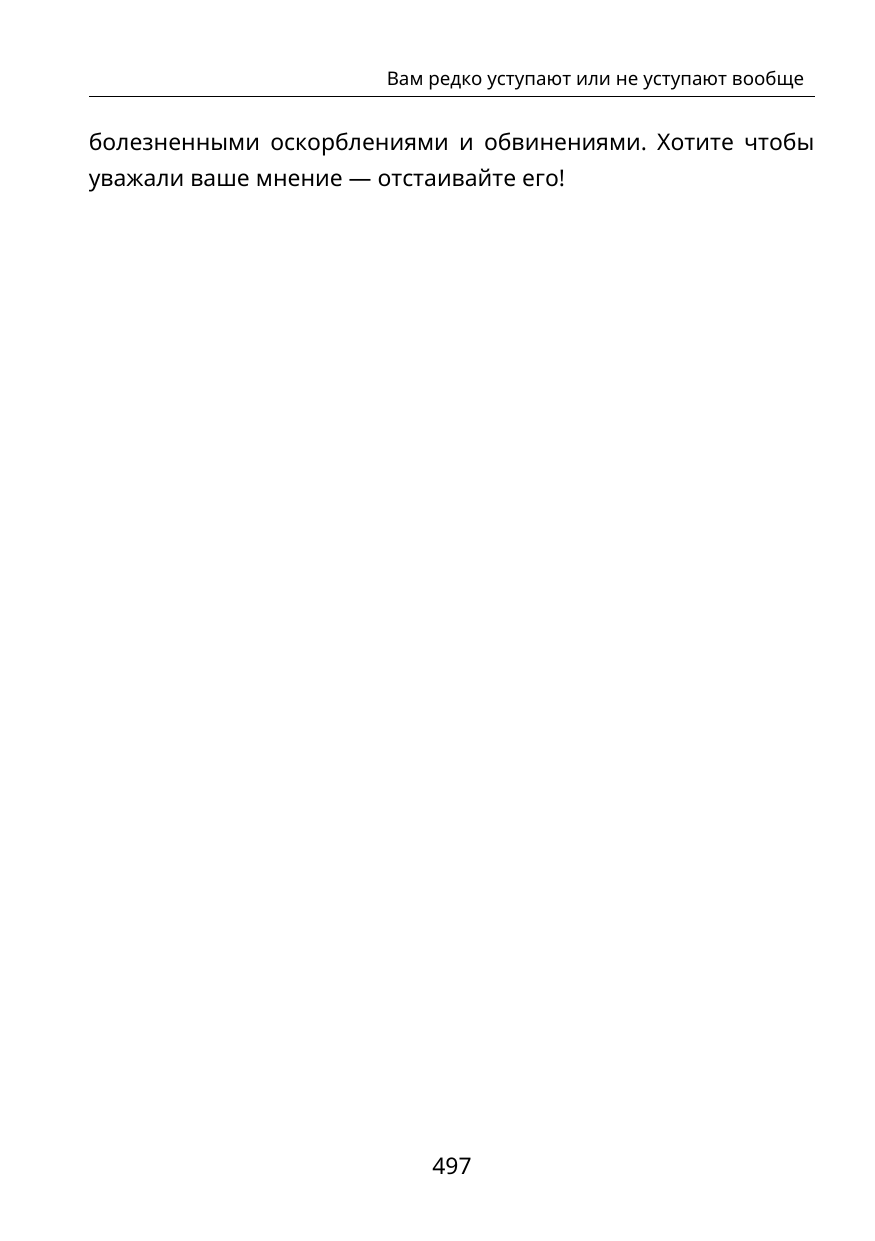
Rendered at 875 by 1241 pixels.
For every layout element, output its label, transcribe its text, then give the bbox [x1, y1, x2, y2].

text болезненными оскорблениями и обвинениями. Хотите чтобы уважали ваше мнение — отстаивайте его! [88, 126, 815, 193]
